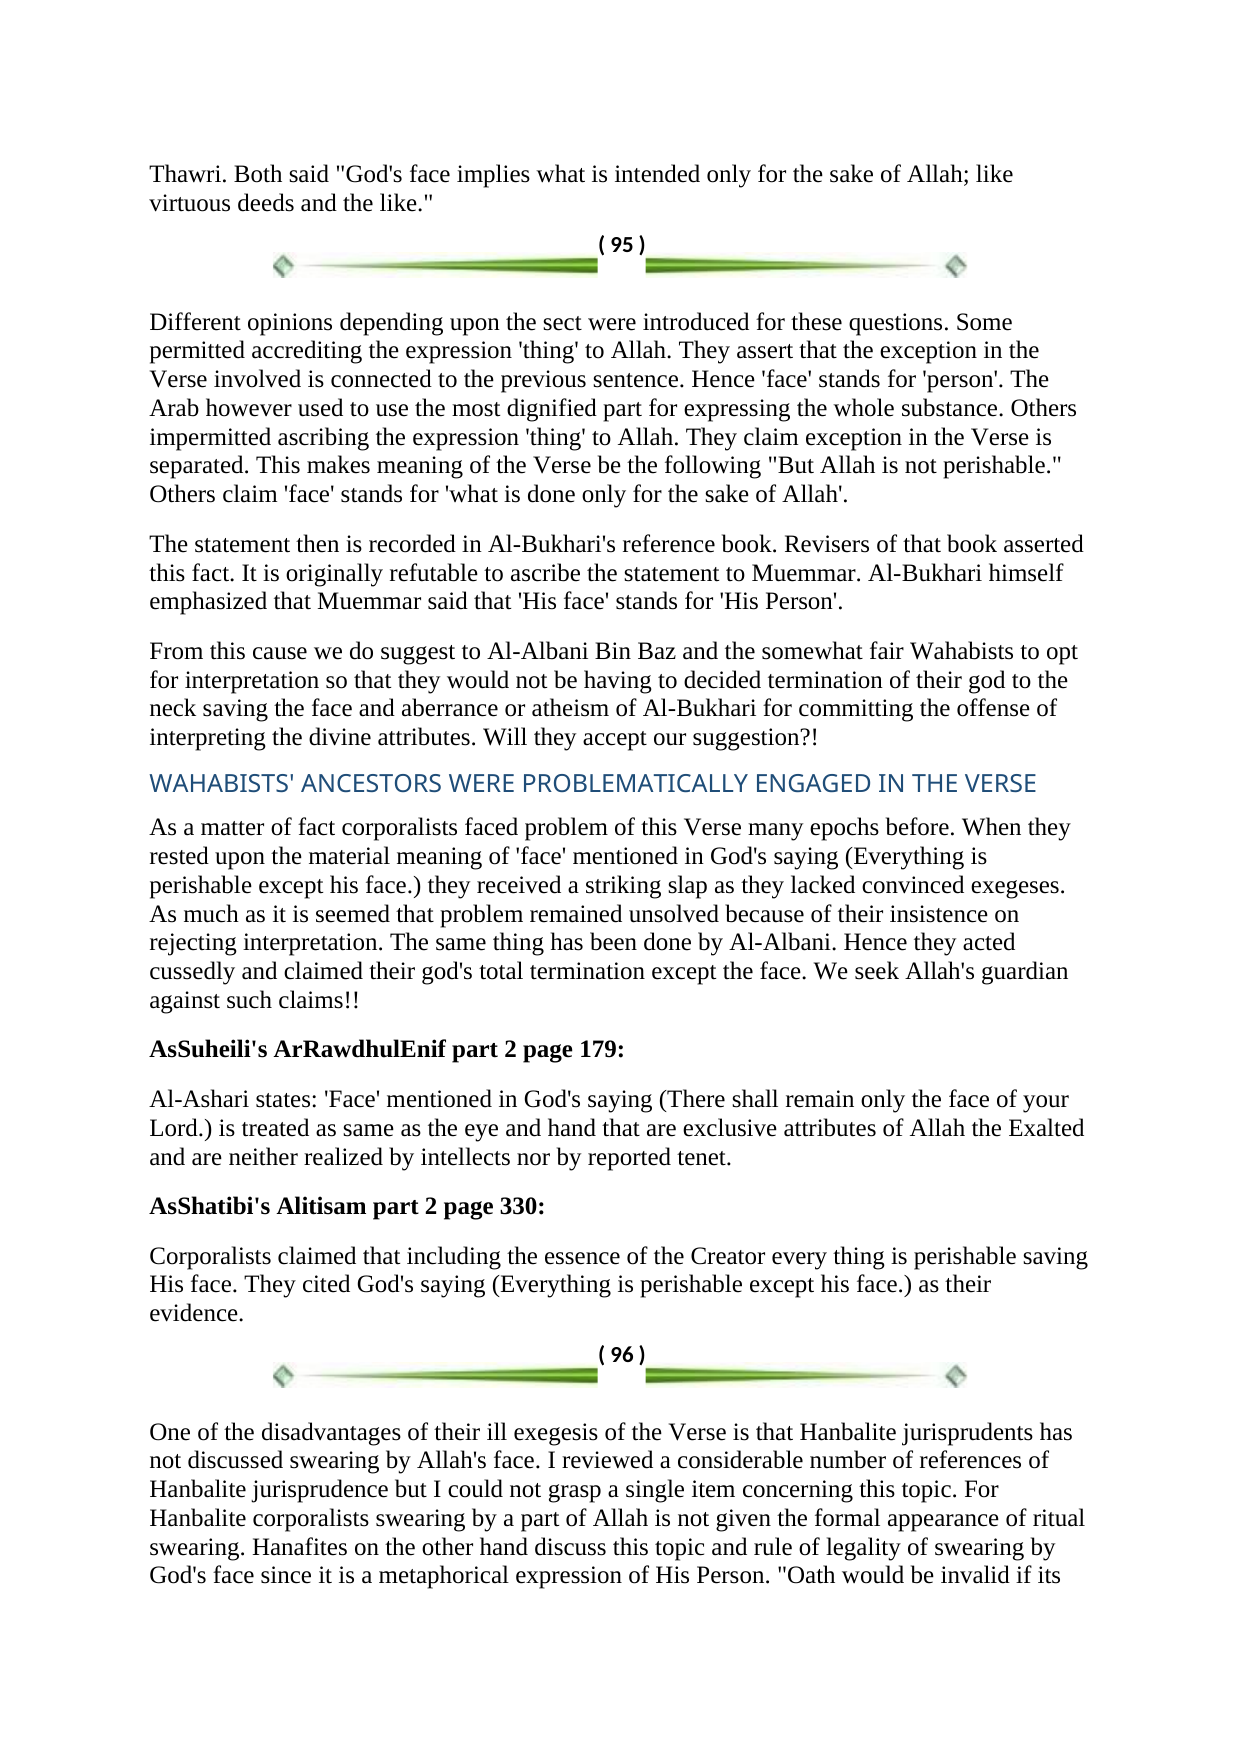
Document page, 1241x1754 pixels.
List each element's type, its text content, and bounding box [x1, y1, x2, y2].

table_header Thawri. Both said "God's face implies what is intended only for the sake of Allah; like virtuous deeds and the like." [148, 148, 1093, 229]
table_header ( 95 ) Different opinions depending upon the sect were introduced for these questions. Some permitted accrediting the expression 'thing' to Allah. They assert that the exception in the Verse involved is connected ­to the previous sentence­. Hence 'face' stands for 'person'. The Arab however used to use the most dignified part for expressing the whole substance. Others impermitted ascribing the expression 'thing' to Allah. They claim exception in the Verse is separated. This makes meaning of the Verse be the following "But Allah is not perishable." Others claim 'face' stands for 'what is done only for the sake of Allah'. The statement then is recorded in Al-­Bukhari's reference book. Revisers of that book asserted this fact. It is originally refutable to ascribe the statement to Muemmar. Al-­Bukhari himself emphasized that Muemmar said that 'His face' stands for 'His Person'. From this cause we do suggest to Al-­Albani Bin Baz and the somewhat fair Wahabists to opt for interpretation so that they would not be having to decided termination of their god to the neck saving the face and aberrance or atheism of Al-­Bukhari for committing the offense of interpreting the divine attributes. Will they accept our suggestion?! WAHABISTS' ANCESTORS WERE PROBLEMATICALLY ENGAGED IN THE VERSE As a matter of fact corporalists faced problem of this Verse many epochs before. When they rested upon the material meaning of 'face' mentioned in God's saying (Everything is perishable except his face.) they received a striking slap as they lacked convinced exegeses. As much as it is seemed that problem remained unsolved because of their insistence on rejecting interpretation. The same thing has been done by Al-­Albani. Hence they acted cussedly and claimed their god's total termination except the face. We seek Allah's guardian against such claims!! As­Suheili's Ar­Rawdhul­Enif part 2 page 179: Al-­Ashari states: 'Face' mentioned in God's saying (There shall remain only the face of your Lord.) is treated as same as the eye and hand that are exclusive attributes of Allah the Exalted and are neither realized by intellects nor by reported tenet. As­Shatibi's Alitisam part 2 page 330: Corporalists claimed that including the essence of the Creator every thing is perishable saving His face. They cited God's saying (Everything is perishable except his face.) as their evidence. [148, 229, 1093, 1339]
table_header ( 96 ) One of the disadvantages of their ill exegesis of the Verse is that Hanbalite jurisprudents has not discussed swearing by Allah's face. I reviewed a considerable number of references of Hanbalite jurisprudence but I could not grasp a single item concerning this topic. For Hanbalite corporalists swearing by a part of Allah is not given the formal appearance of ritual swearing. Hanafites on the other hand discuss this topic and rule of legality of swearing by God's face since it is a metaphorical expression of His Person. "Oath would be invalid if its [148, 1339, 1093, 1591]
